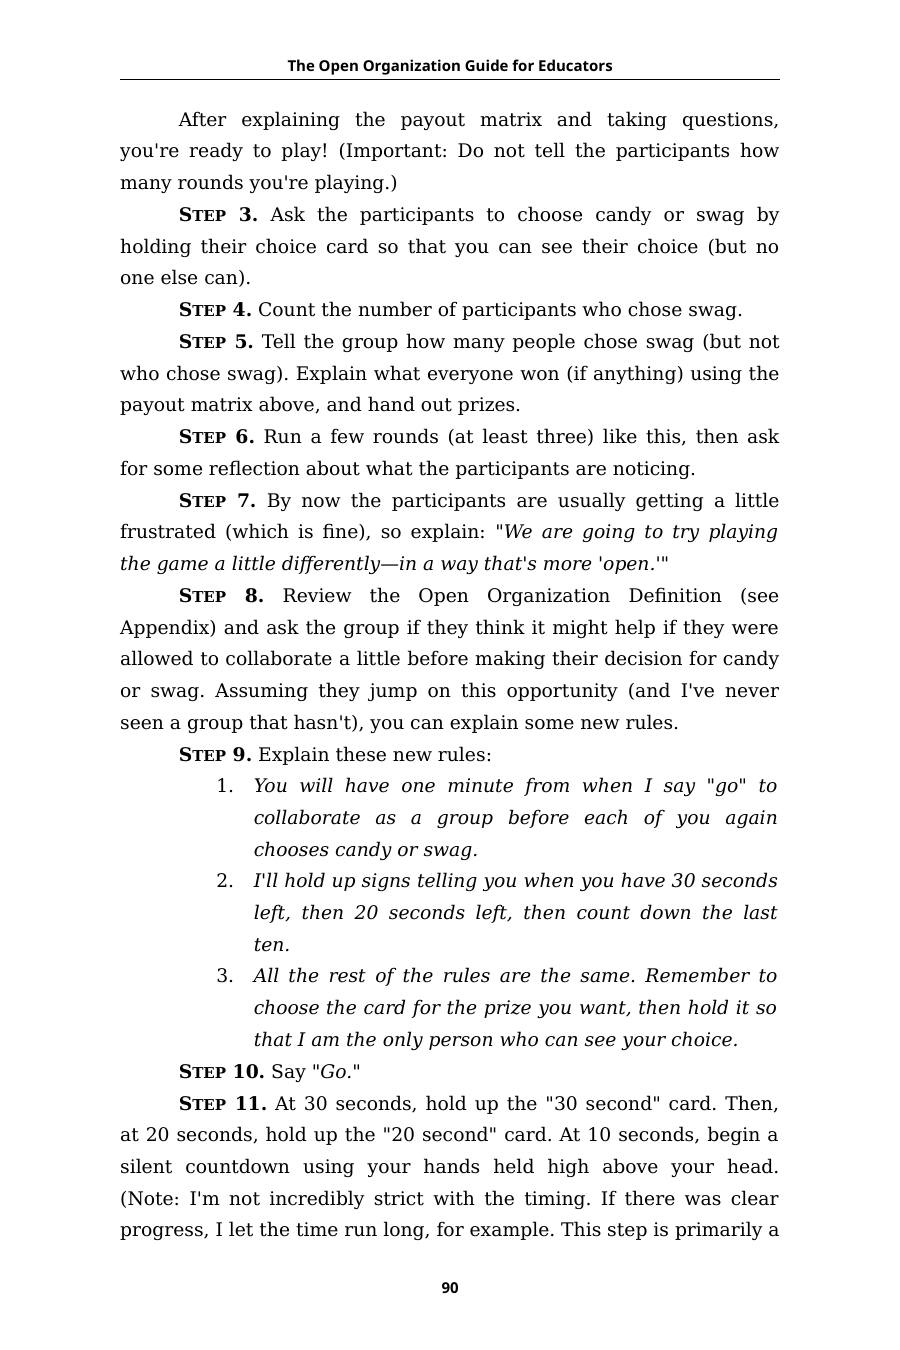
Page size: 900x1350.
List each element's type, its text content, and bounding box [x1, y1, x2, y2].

text After explaining the payout matrix and taking questions, you're ready to play! (Important: Do not tell the participants how many rounds you're playing.) [120, 109, 780, 194]
text Step 11. At 30 seconds, hold up the "30 second" card. Then, at 20 seconds, hold up the "20 second" card. At 10 seconds, begin a silent countdown using your hands held high above your head. (Note: I'm not incredibly strict with the timing. If there was clear progress, I let the time run long, for example. This step is primarily a [120, 1092, 780, 1241]
text Step 10. Say "Go." [120, 1060, 780, 1082]
list All the rest of the rules are the same. Remember to choose the card for the prize you want, then hold it so that I am the only person who can see your choice. [216, 965, 780, 1051]
text Step 8. Review the Open Organization Definition (see Appendix) and ask the group if they think it might help if they were allowed to collaborate a little before making their decision for candy or swag. Assuming they jump on this opportunity (and I've never seen a group that hasn't), you can explain some new rules. [120, 585, 780, 734]
list I'll hold up signs telling you when you have 30 seconds left, then 20 seconds left, then count down the last ten. [216, 870, 780, 956]
list You will have one minute from when I say "go" to collaborate as a group before each of you again chooses candy or swag. [216, 775, 780, 861]
text Step 6. Run a few rounds (at least three) like this, then ask for some reflection about what the participants are noticing. [120, 426, 780, 480]
text Step 7. By now the participants are usually getting a little frustrated (which is fine), so explain: "We are going to try playing the game a little differently—in a way that's more 'open.'" [120, 490, 780, 575]
text Step 9. Explain these new rules: [120, 743, 780, 766]
text Step 4. Count the number of participants who chose swag. [120, 299, 780, 321]
text Step 3. Ask the participants to choose candy or swag by holding their choice card so that you can see their choice (but no one else can). [120, 204, 780, 289]
text Step 5. Tell the group how many people chose swag (but not who chose swag). Explain what everyone won (if anything) using the payout matrix above, and hand out prizes. [120, 331, 780, 416]
